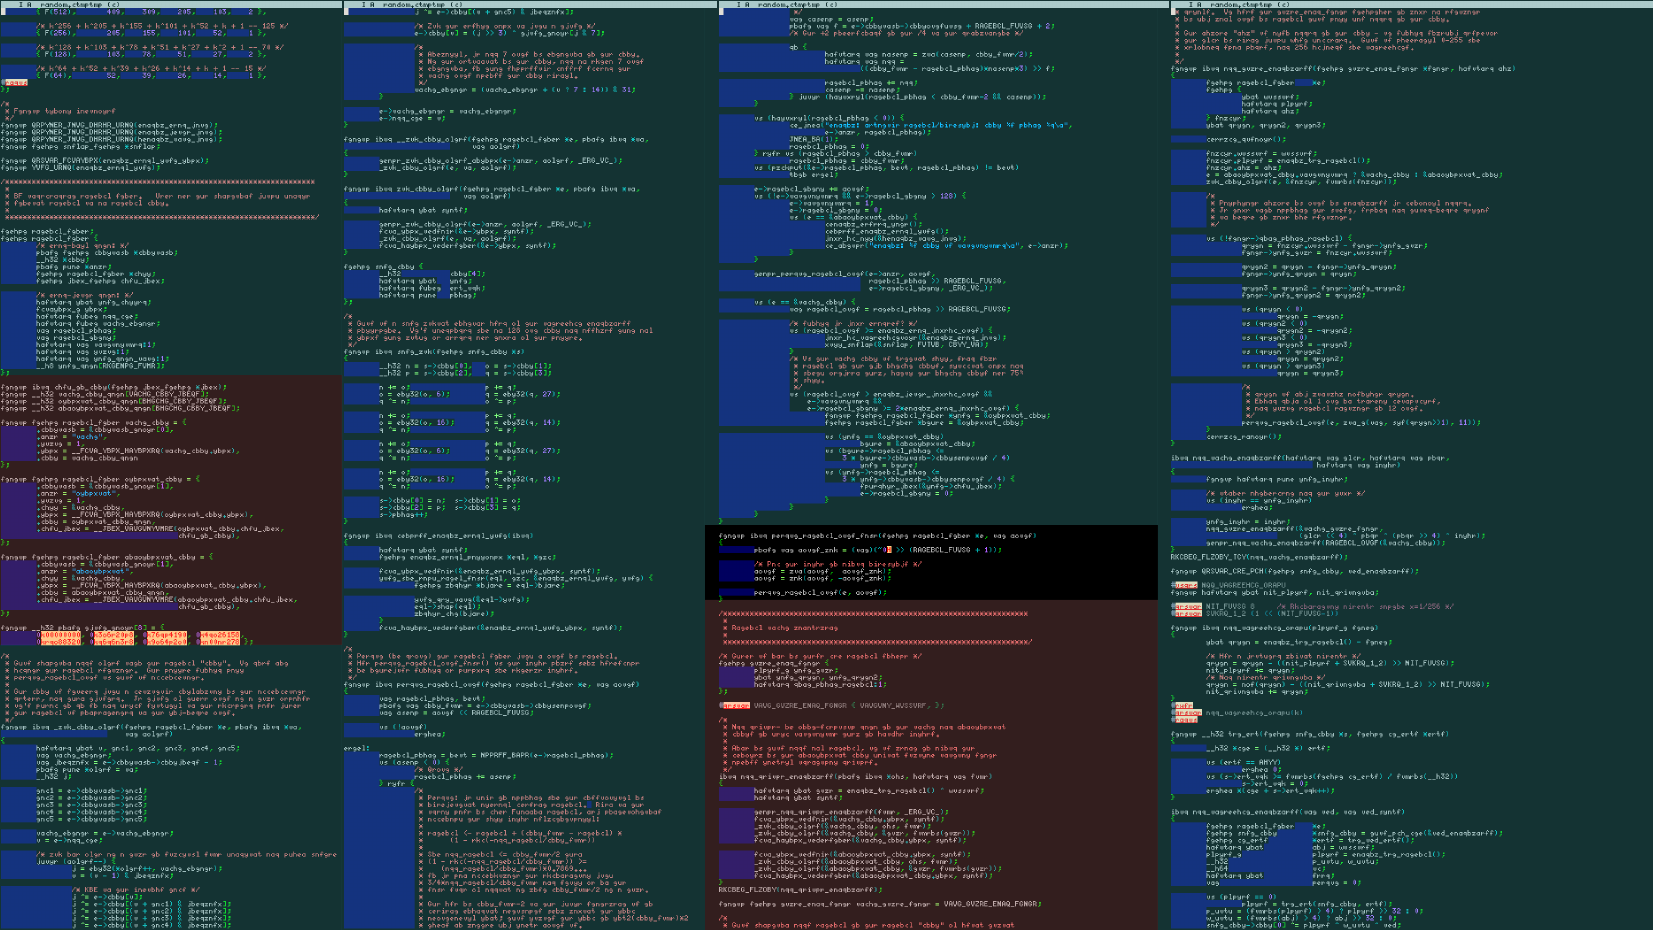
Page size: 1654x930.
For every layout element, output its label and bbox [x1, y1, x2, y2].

text_box [0, 0, 1653, 930]
picture [705, 525, 1157, 600]
